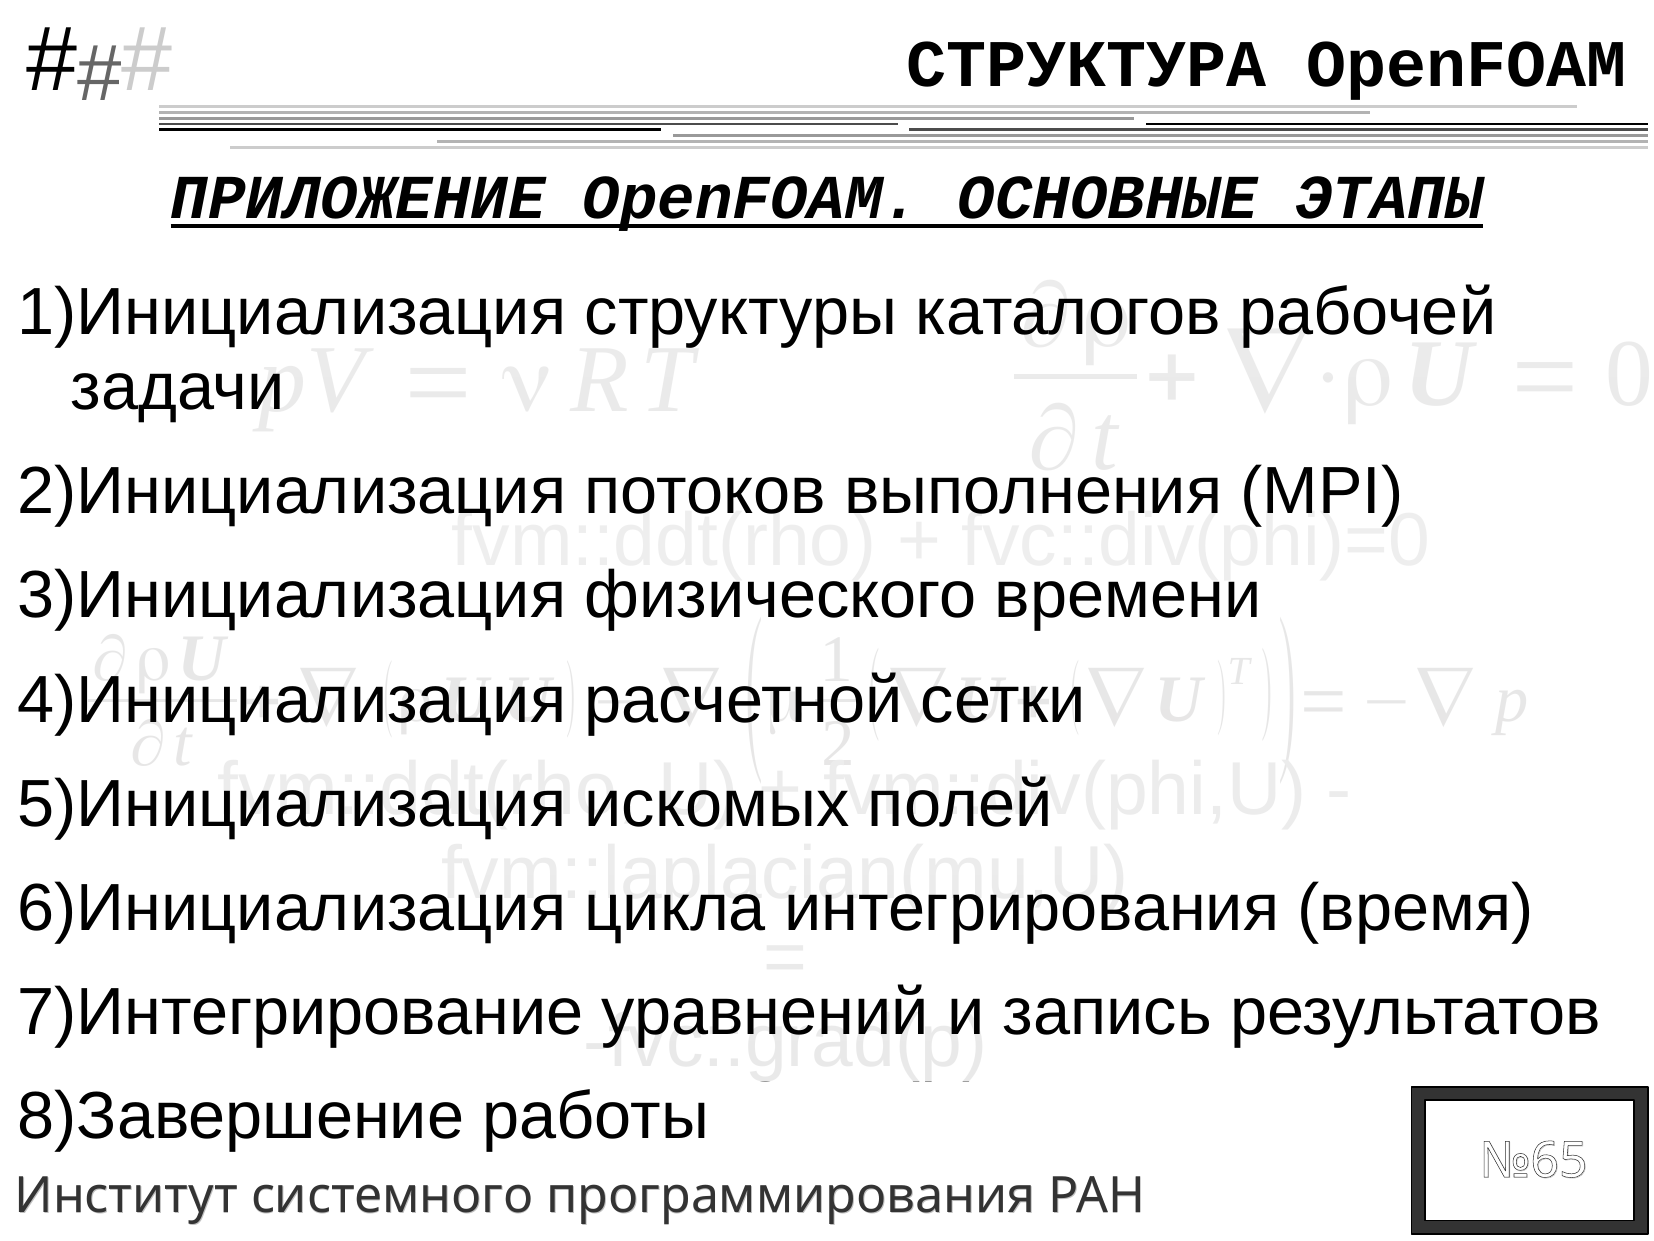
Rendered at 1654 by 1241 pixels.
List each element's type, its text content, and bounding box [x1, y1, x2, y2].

list Инициализация структуры каталогов рабочей задачи Инициализация потоков выполнения (MPI) Инициализация физического времени Инициализация расчетной сетки Инициализация искомых полей Инициализация цикла интегрирования (время) Интегрирование уравнений и запись результатов Завершение работы [0, 274, 1654, 1154]
title ПРИЛОЖЕНИЕ OpenFOAM. ОСНОВНЫЕ ЭТАПЫ [0, 147, 1654, 257]
